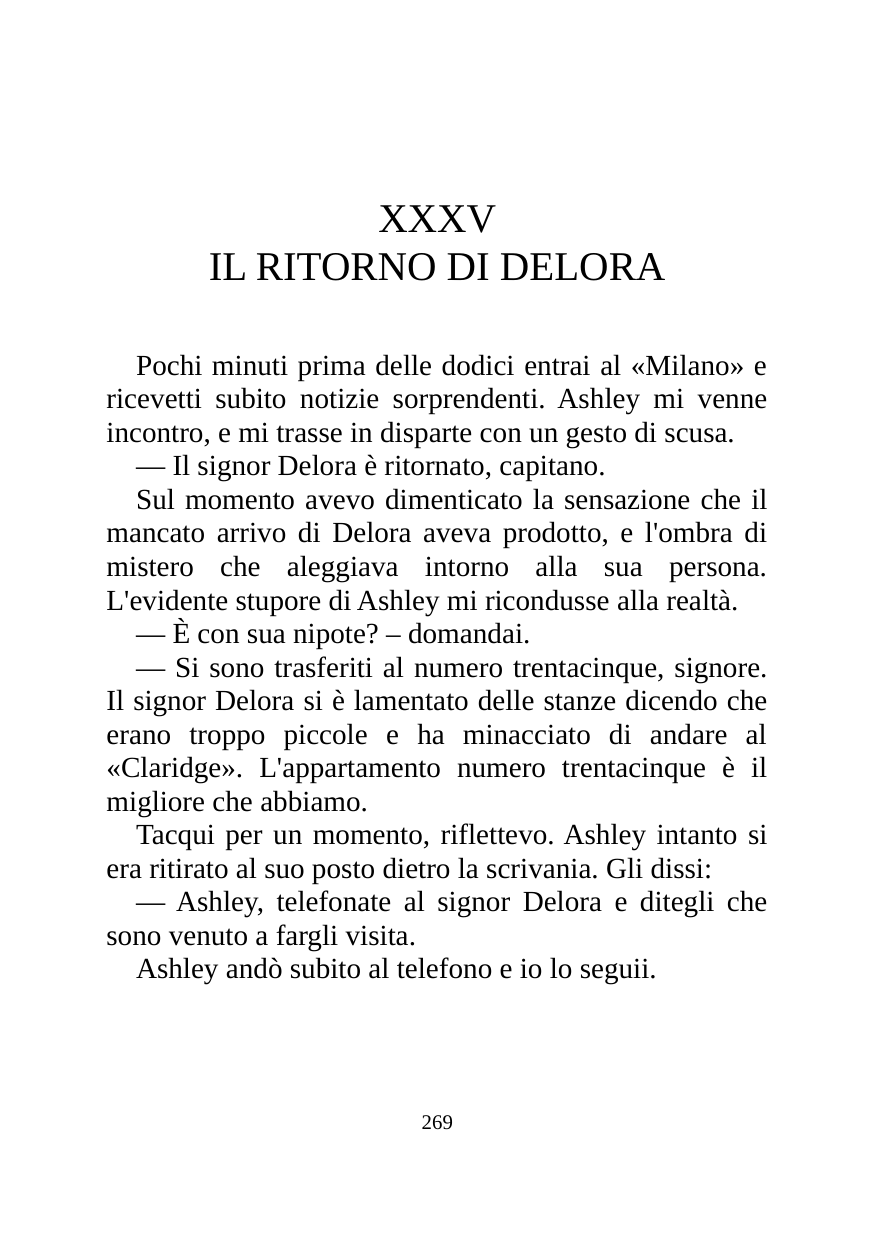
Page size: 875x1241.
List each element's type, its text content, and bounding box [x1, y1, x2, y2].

text Pochi minuti prima delle dodici entrai al «Milano» e ricevetti subito notizie sorprendenti. Ashley mi venne incontro, e mi trasse in disparte con un gesto di scusa. [106, 348, 768, 448]
text Tacqui per un momento, riflettevo. Ashley intanto si era ritirato al suo posto dietro la scrivania. Gli dissi: [106, 817, 768, 884]
text — Ashley, telefonate al signor Delora e ditegli che sono venuto a fargli visita. [106, 884, 768, 952]
text Ashley andò subito al telefono e io lo seguii. [106, 952, 768, 985]
text — È con sua nipote? – domandai. [106, 616, 768, 650]
text — Si sono trasferiti al numero trentacinque, signore. Il signor Delora si è lamentato delle stanze dicendo che erano troppo piccole e ha minacciato di andare al «Claridge». L'appartamento numero trentacinque è il migliore che abbiamo. [106, 650, 768, 817]
text — Il signor Delora è ritornato, capitano. [106, 448, 768, 482]
text Sul momento avevo dimenticato la sensazione che il mancato arrivo di Delora aveva prodotto, e l'ombra di mistero che aleggiava intorno alla sua persona. L'evidente stupore di Ashley mi ricondusse alla realtà. [106, 482, 768, 616]
subtitle XXXV Il ritorno di Delora [106, 195, 768, 289]
